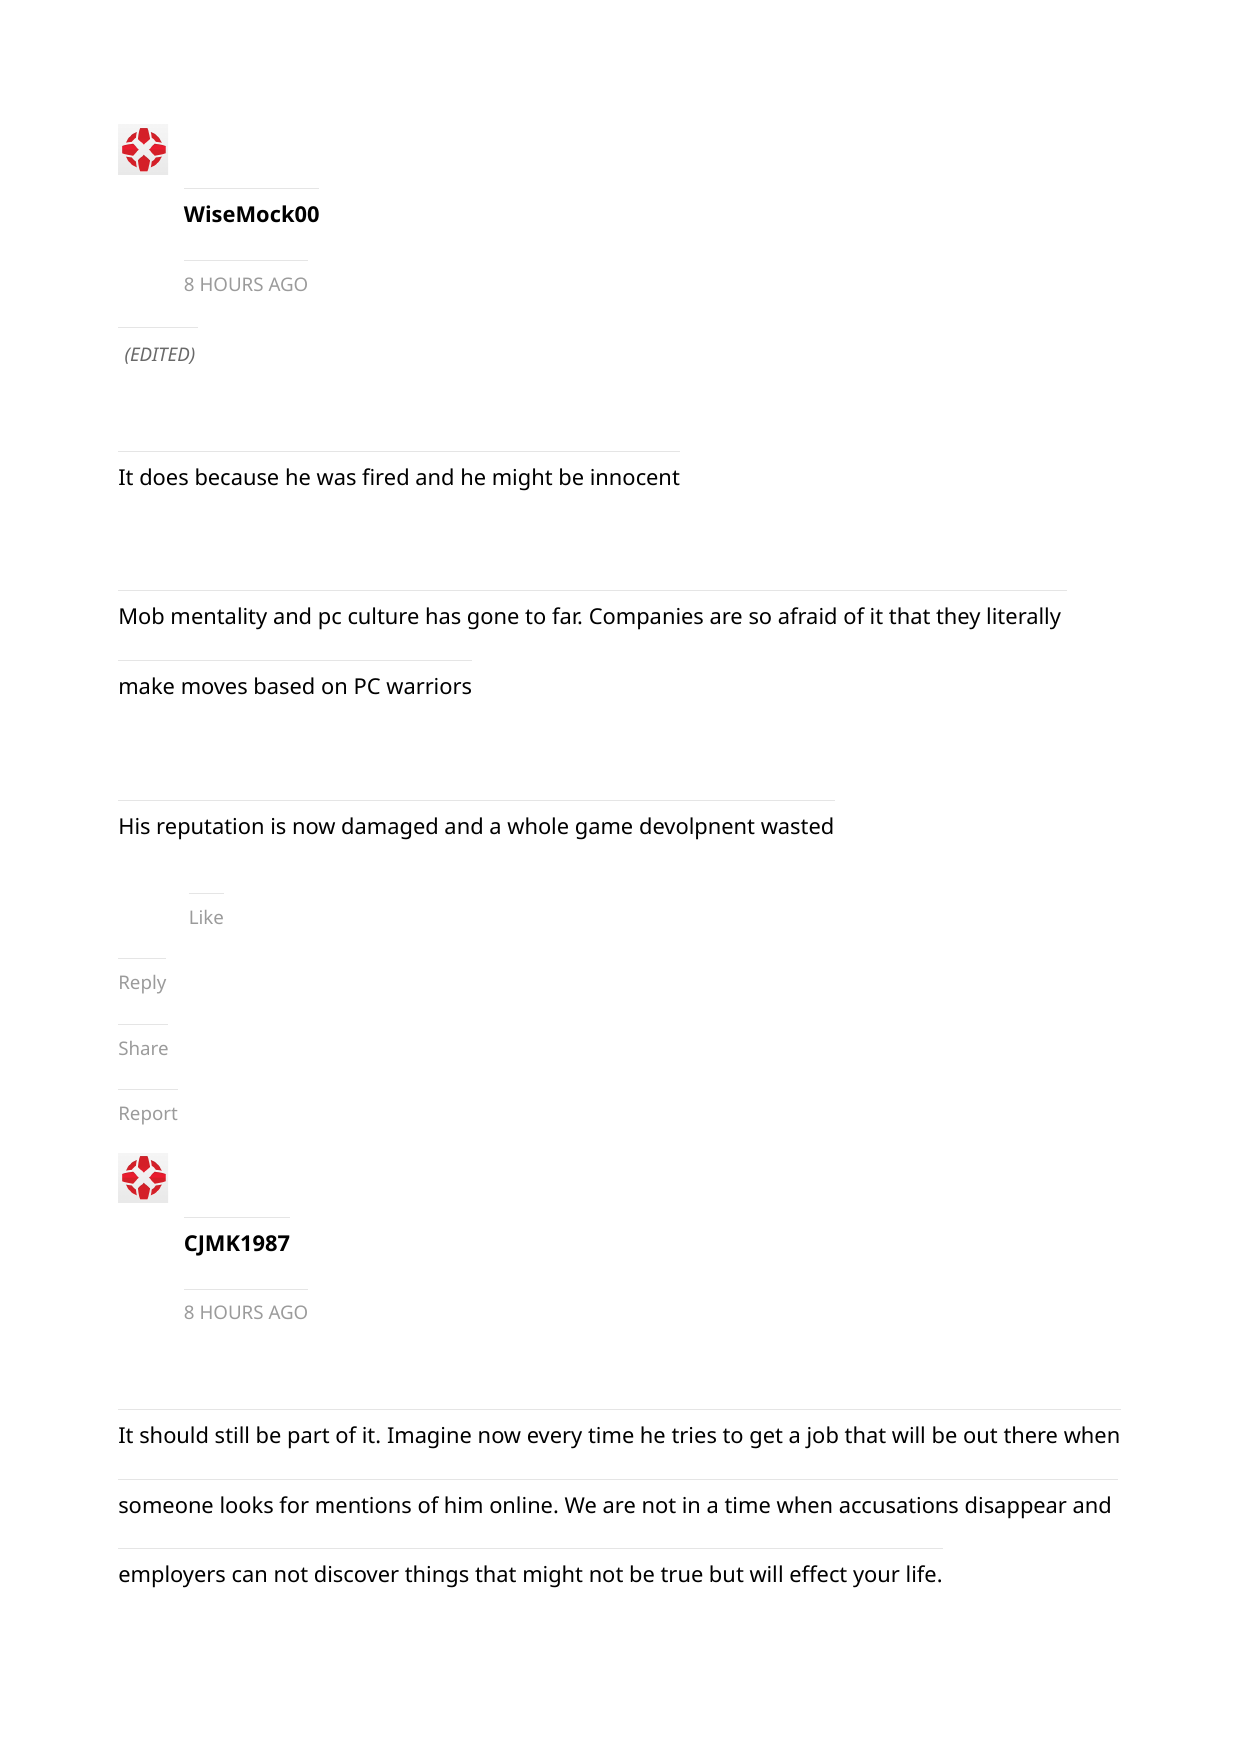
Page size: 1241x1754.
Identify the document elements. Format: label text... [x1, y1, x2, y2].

picture [118, 124, 169, 175]
text Share [118, 1024, 1122, 1060]
text Report [118, 1089, 1122, 1126]
text Like [188, 893, 1122, 929]
picture [118, 1153, 169, 1203]
text 8 HOURS AGO [184, 1289, 1117, 1325]
text (EDITED) [118, 327, 1122, 367]
text It should still be part of it. Imagine now every time he tries to get a job that will be out there when someone looks for mentions of him online. We are not in a time when accusations disappear and employers can not discover things that might not be true but will effect your life. [118, 1409, 1122, 1589]
text It does because he was fired and he might be innocent Mob mentality and pc culture has gone to far. Companies are so afraid of it that they literally make moves based on PC warriors His reputation is now damaged and a whole game devolpnent wasted [118, 451, 1122, 841]
text CJMK1987 [184, 1217, 1114, 1258]
text Reply [118, 958, 1122, 995]
text WiseMock00 [184, 188, 1114, 229]
text 8 HOURS AGO [184, 260, 1117, 296]
